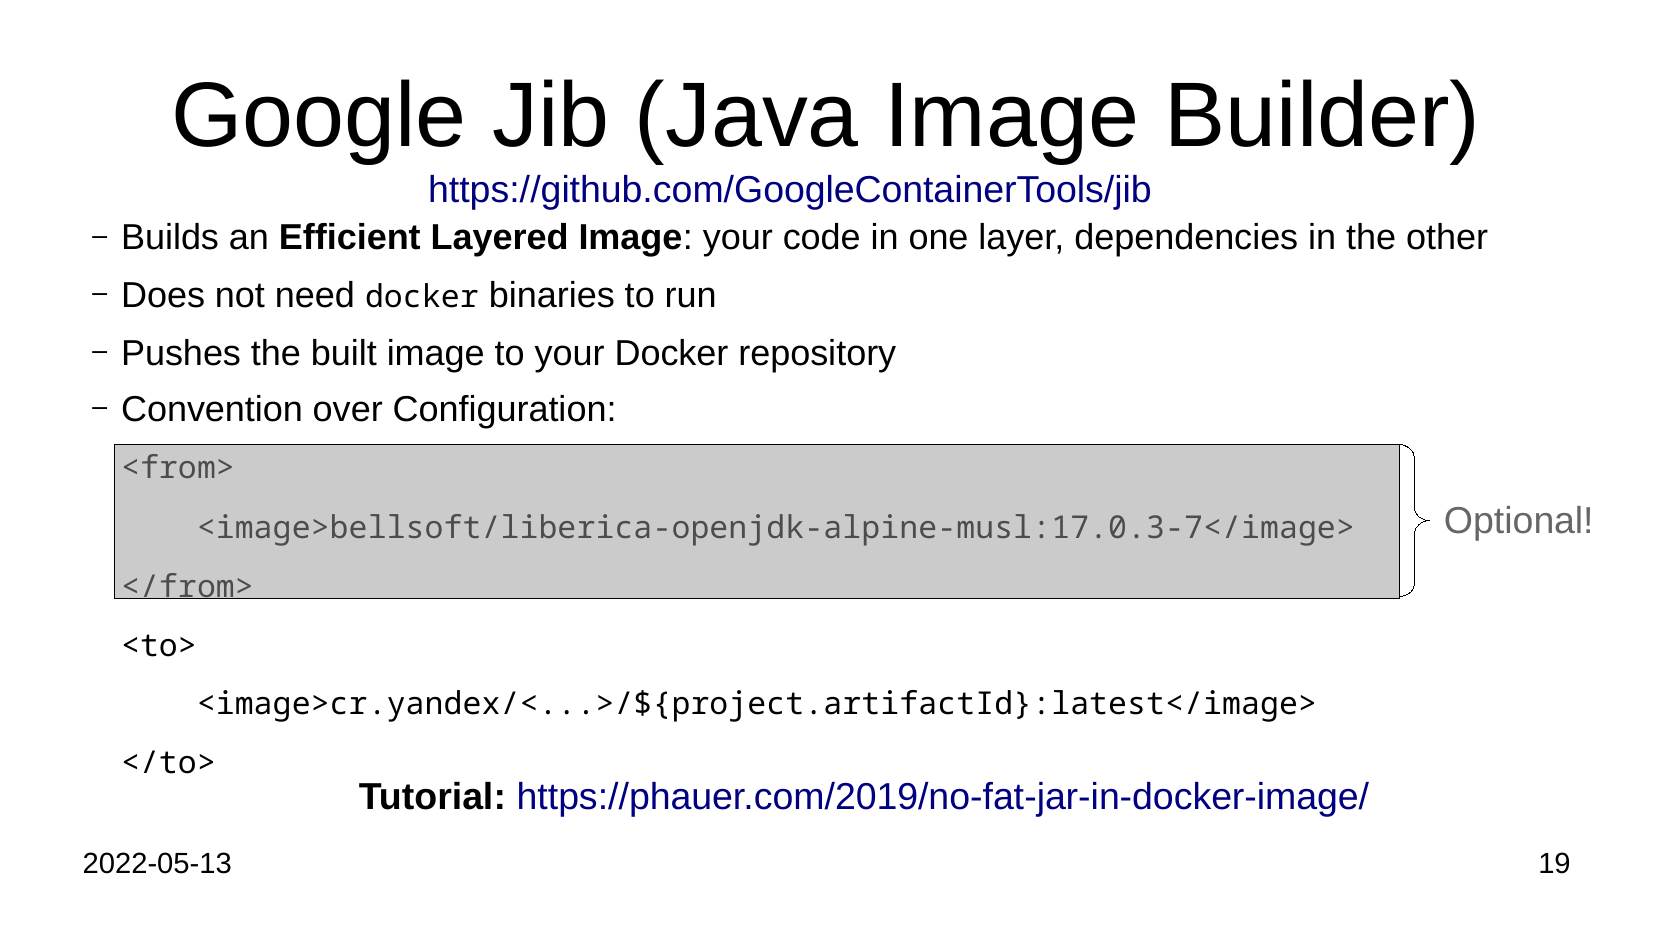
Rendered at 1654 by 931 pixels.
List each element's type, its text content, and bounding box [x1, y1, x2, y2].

title Google Jib (Java Image Builder) [82, 37, 1571, 193]
text_box Tutorial: https://phauer.com/2019/no-fat-jar-in-docker-image/ [344, 767, 1441, 825]
text_box https://github.com/GoogleContainerTools/jib [413, 160, 1167, 218]
text_box [114, 444, 1400, 599]
text_box Optional! [1429, 492, 1609, 550]
list Builds an Efficient Layered Image: your code in one layer, dependencies in the other Does not need docker binaries to run Pushes the built image to your Docker repository Convention over Configuration: <from> <image>bellsoft/liberica-openjdk-alpine-musl:17.0.3-7</image> </from> <to> <image>cr.yandex/<...>/${project.artifactId}:latest</image> </to> [82, 217, 1571, 792]
